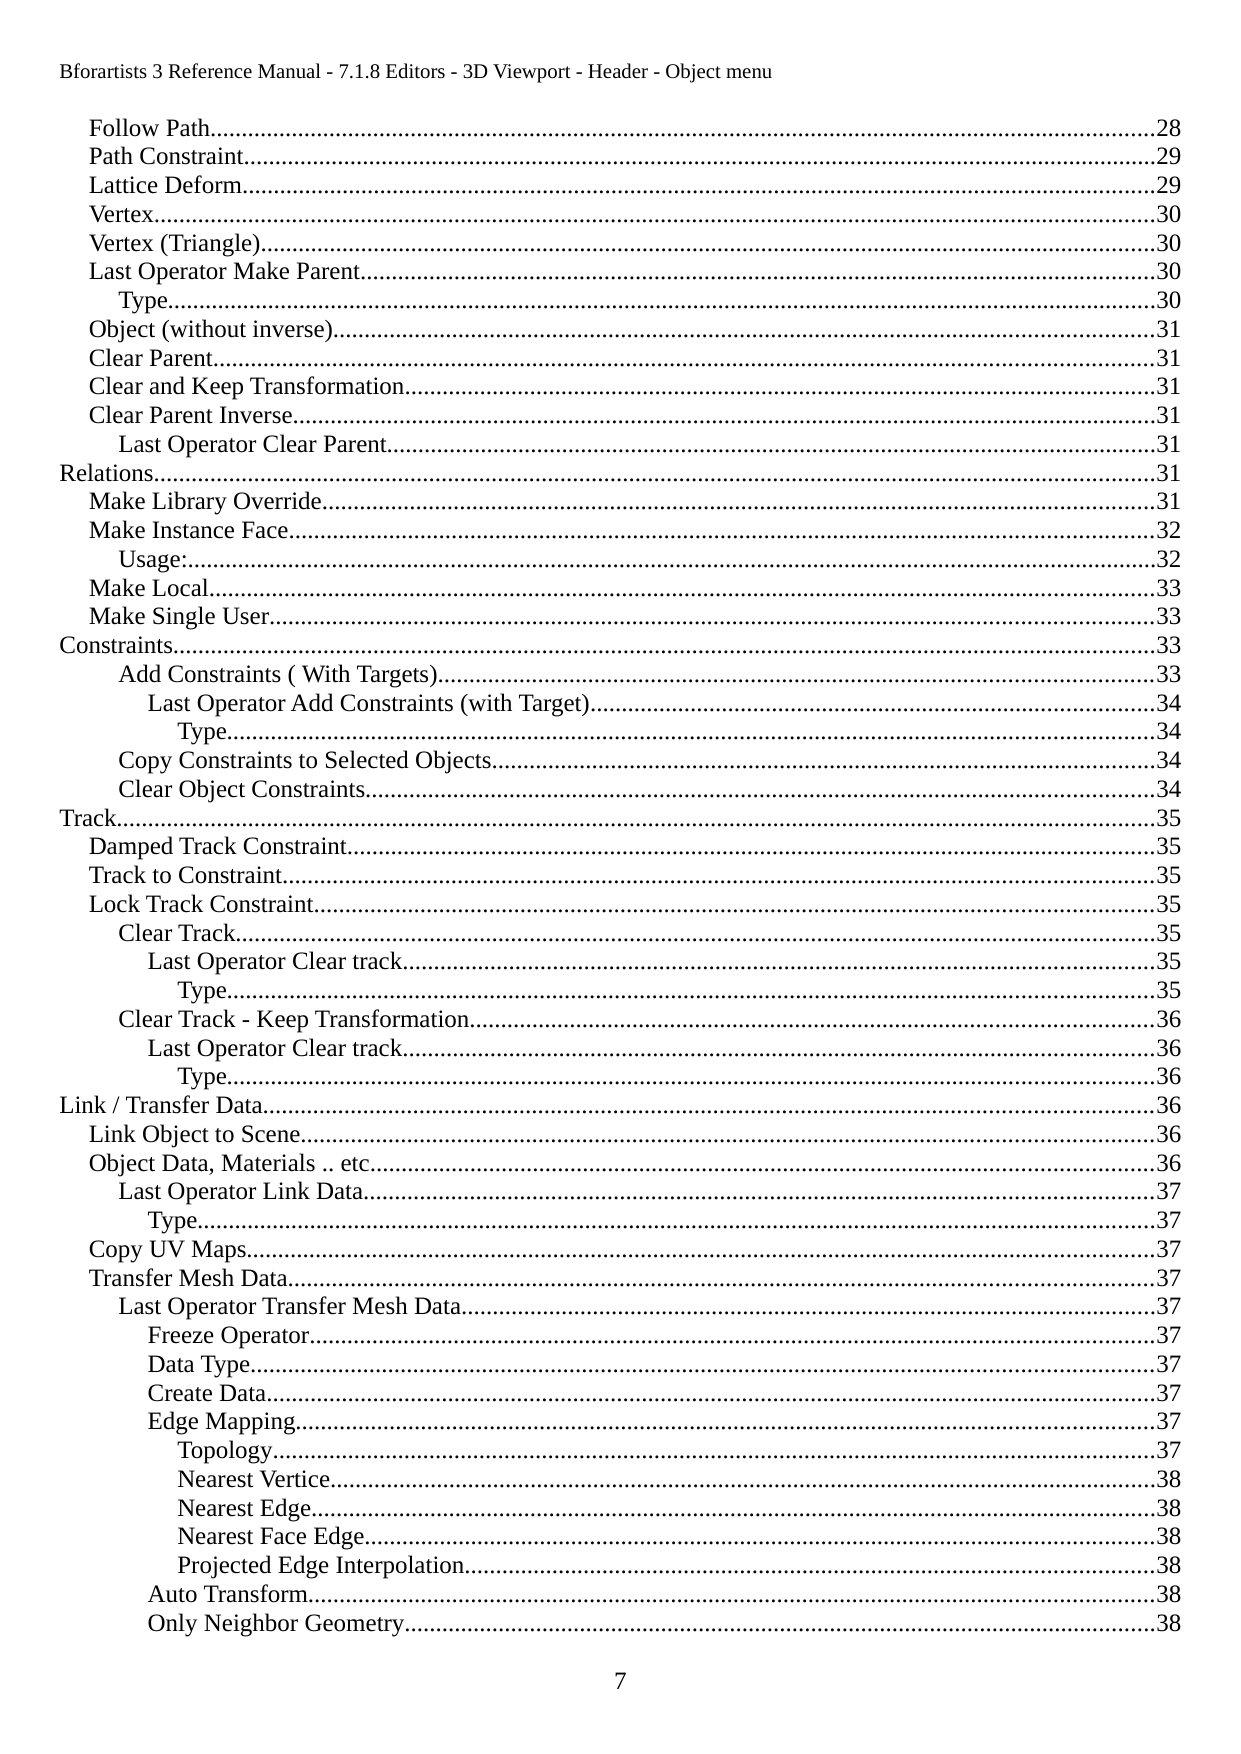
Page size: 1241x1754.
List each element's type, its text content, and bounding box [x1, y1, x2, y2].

text Object Data, Materials .. etc 36 [88, 1148, 1181, 1176]
text Lock Track Constraint 35 [88, 889, 1181, 918]
text Make Local 33 [88, 573, 1181, 601]
text Data Type 37 [147, 1349, 1181, 1378]
text Transfer Mesh Data 37 [88, 1263, 1181, 1291]
text Follow Path 28 [88, 113, 1181, 141]
text Projected Edge Interpolation 38 [177, 1550, 1181, 1579]
text Track to Constraint 35 [88, 860, 1181, 889]
text Link / Transfer Data 36 [59, 1090, 1181, 1119]
text Nearest Vertice 38 [177, 1464, 1181, 1493]
text Last Operator Clear Parent 31 [118, 429, 1181, 458]
text Copy Constraints to Selected Objects 34 [118, 745, 1181, 774]
text Clear Parent 31 [88, 343, 1181, 371]
text Make Library Override 31 [88, 486, 1181, 515]
text Lattice Deform 29 [88, 170, 1181, 199]
text Last Operator Make Parent 30 [88, 256, 1181, 285]
text Last Operator Add Constraints (with Target) 34 [147, 688, 1181, 716]
text Clear Parent Inverse 31 [88, 400, 1181, 429]
text Only Neighbor Geometry 38 [147, 1608, 1181, 1636]
text Nearest Face Edge 38 [177, 1521, 1181, 1550]
text Edge Mapping 37 [147, 1406, 1181, 1435]
text Damped Track Constraint 35 [88, 831, 1181, 860]
text Type 30 [118, 285, 1181, 314]
text Last Operator Link Data 37 [118, 1176, 1181, 1205]
text Auto Transform 38 [147, 1579, 1181, 1608]
text Make Instance Face 32 [88, 515, 1181, 544]
text Link Object to Scene 36 [88, 1119, 1181, 1148]
text Path Constraint 29 [88, 141, 1181, 170]
text Object (without inverse) 31 [88, 314, 1181, 343]
text Last Operator Transfer Mesh Data 37 [118, 1291, 1181, 1320]
text Usage: 32 [118, 544, 1181, 573]
text Clear and Keep Transformation 31 [88, 371, 1181, 400]
text Topology 37 [177, 1435, 1181, 1464]
text Clear Track 35 [118, 918, 1181, 946]
text Vertex (Triangle) 30 [88, 228, 1181, 256]
text Type 34 [177, 716, 1181, 745]
text Add Constraints ( With Targets) 33 [118, 659, 1181, 688]
text Nearest Edge 38 [177, 1493, 1181, 1521]
text Clear Object Constraints 34 [118, 774, 1181, 803]
text Track 35 [59, 803, 1181, 831]
text Type 35 [177, 975, 1181, 1004]
text Last Operator Clear track 36 [147, 1033, 1181, 1061]
text Clear Track - Keep Transformation 36 [118, 1004, 1181, 1033]
text Last Operator Clear track 35 [147, 946, 1181, 975]
text Freeze Operator 37 [147, 1320, 1181, 1349]
text Relations 31 [59, 458, 1181, 486]
text Create Data 37 [147, 1378, 1181, 1406]
text Copy UV Maps 37 [88, 1234, 1181, 1263]
text Type 36 [177, 1061, 1181, 1090]
text Constraints 33 [59, 630, 1181, 659]
text Vertex 30 [88, 199, 1181, 228]
text Type 37 [147, 1205, 1181, 1234]
text Make Single User 33 [88, 601, 1181, 630]
